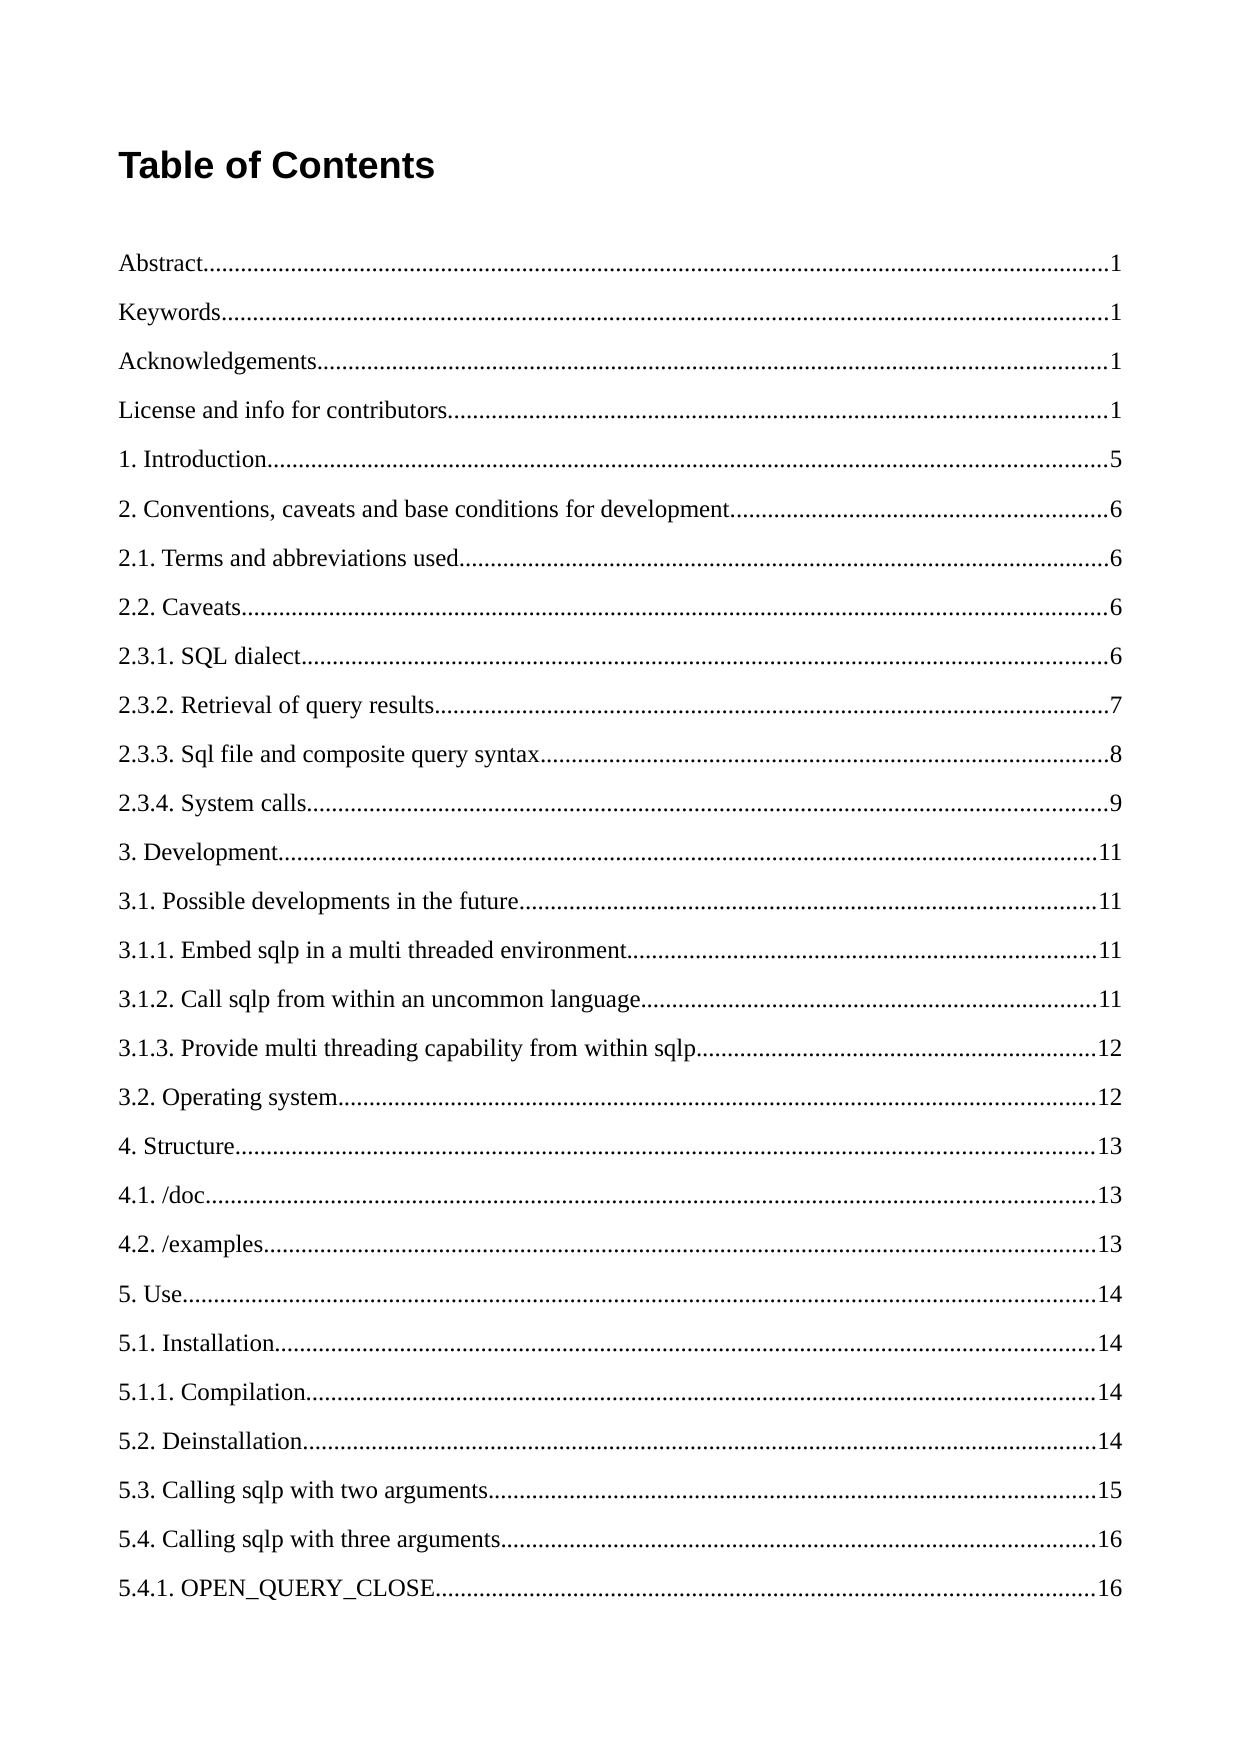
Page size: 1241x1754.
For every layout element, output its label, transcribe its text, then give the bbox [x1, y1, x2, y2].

text 3.1.1. Embed sqlp in a multi threaded environment. 11 [118, 935, 1122, 964]
text 3.1.3. Provide multi threading capability from within sqlp. 12 [118, 1033, 1122, 1062]
text License and info for contributors. 1 [118, 396, 1122, 424]
text Acknowledgements. 1 [118, 346, 1122, 375]
text 1. Introduction. 5 [118, 444, 1122, 473]
text 5.1. Installation 14 [118, 1328, 1122, 1356]
text Keywords. 1 [118, 297, 1122, 326]
text 2.3.1. SQL dialect. 6 [118, 641, 1122, 669]
text 2.1. Terms and abbreviations used. 6 [118, 543, 1122, 571]
text 5.4. Calling sqlp with three arguments. 16 [118, 1524, 1122, 1553]
text 5.3. Calling sqlp with two arguments. 15 [118, 1475, 1122, 1504]
text 3.1. Possible developments in the future. 11 [118, 886, 1122, 915]
text 3.2. Operating system. 12 [118, 1082, 1122, 1111]
text 4.2. /examples 13 [118, 1229, 1122, 1258]
text 2.3.2. Retrieval of query results. 7 [118, 690, 1122, 719]
text 5.4.1. OPEN_QUERY_CLOSE 16 [118, 1573, 1122, 1602]
text Abstract. 1 [118, 248, 1122, 277]
text 5. Use 14 [118, 1279, 1122, 1307]
text 3.1.2. Call sqlp from within an uncommon language. 11 [118, 984, 1122, 1013]
text 2.3.4. System calls. 9 [118, 788, 1122, 817]
text 2. Conventions, caveats and base conditions for development. 6 [118, 494, 1122, 522]
text 4.1. /doc 13 [118, 1181, 1122, 1209]
text 5.1.1. Compilation 14 [118, 1377, 1122, 1406]
text 2.3.3. Sql file and composite query syntax. 8 [118, 739, 1122, 768]
text 3. Development. 11 [118, 837, 1122, 866]
text 5.2. Deinstallation 14 [118, 1426, 1122, 1454]
subtitle Table of Contents [118, 143, 1122, 187]
text 4. Structure 13 [118, 1131, 1122, 1160]
text 2.2. Caveats. 6 [118, 592, 1122, 621]
